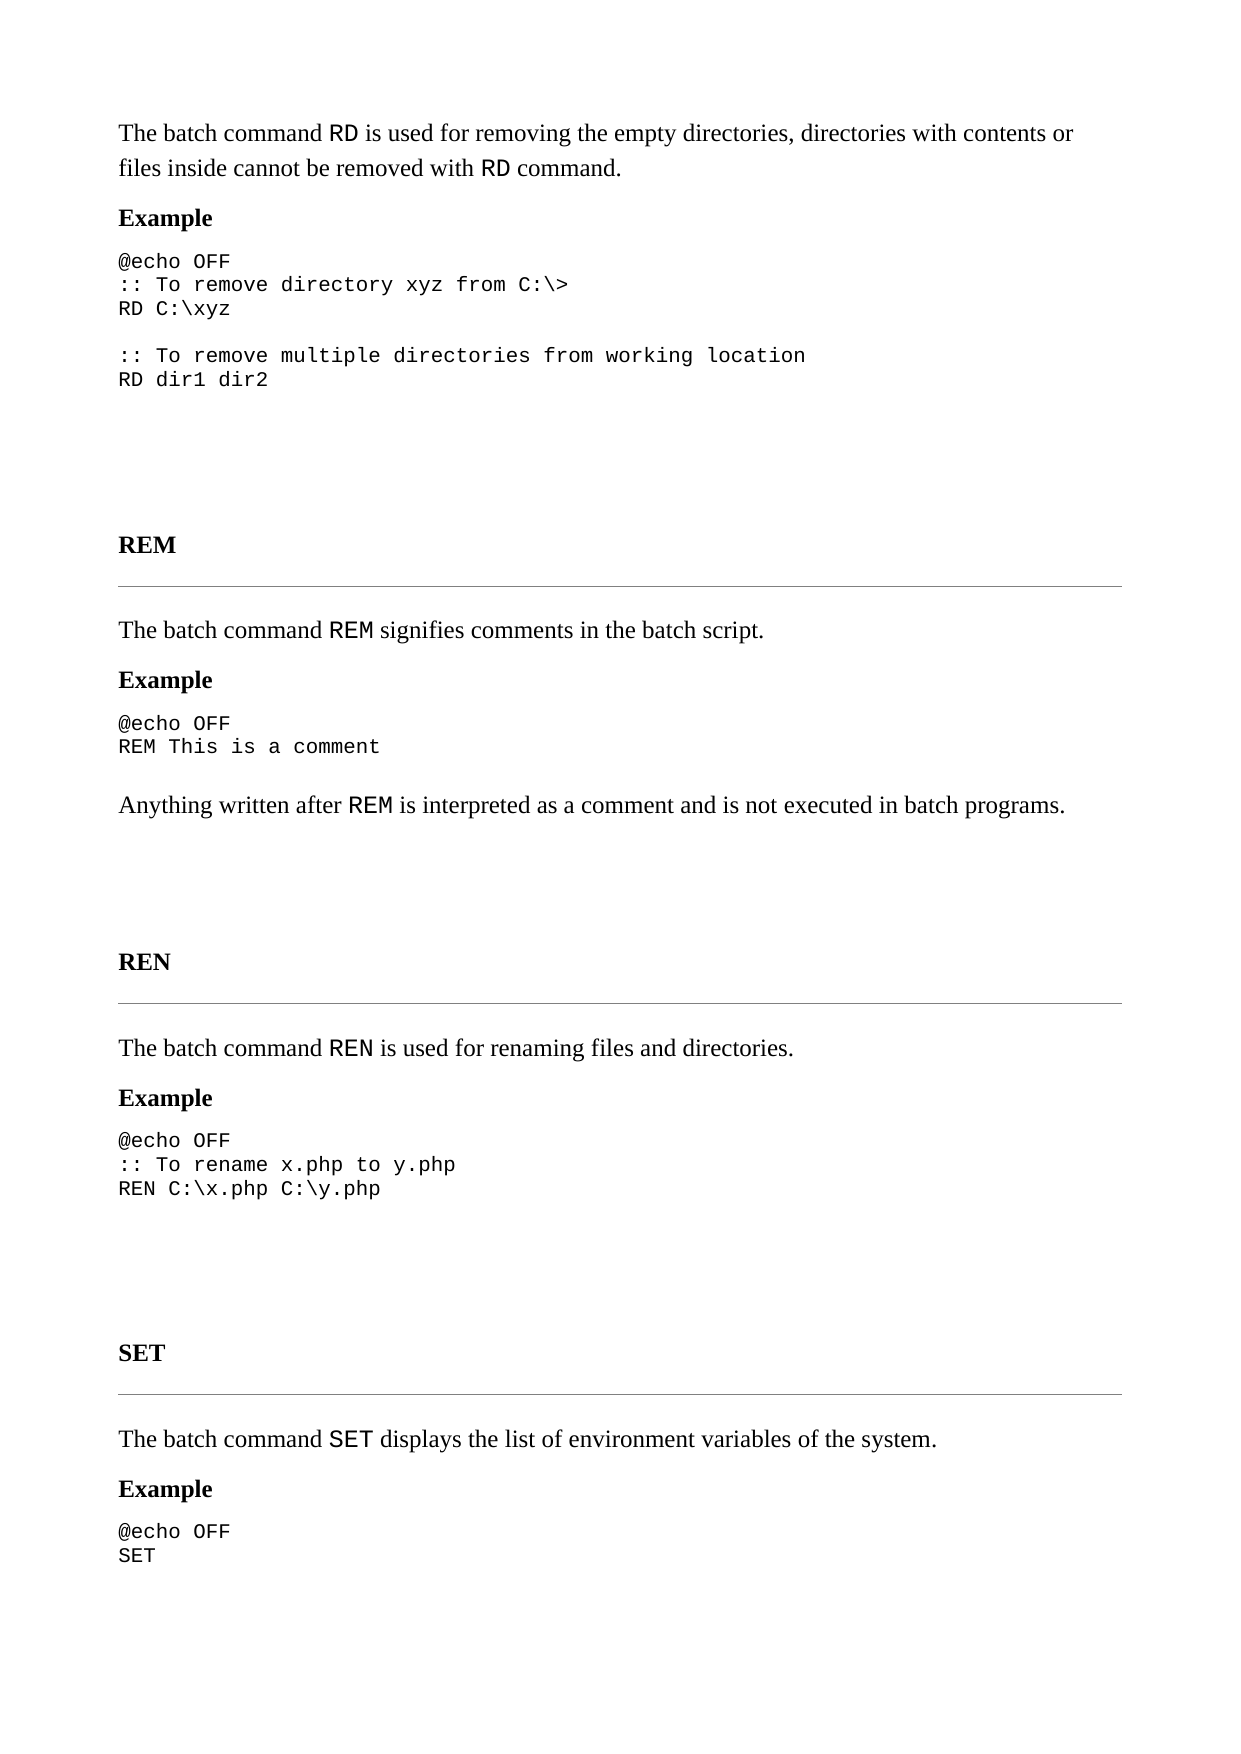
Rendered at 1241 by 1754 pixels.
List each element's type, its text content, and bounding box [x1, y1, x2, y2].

text The batch command RD is used for removing the empty directories, directories with contents or files inside cannot be removed with RD command. [118, 118, 1122, 184]
text RD C:\xyz [118, 298, 1122, 322]
text Example [118, 1083, 1122, 1112]
text @echo OFF [118, 1522, 1122, 1545]
text Example [118, 203, 1122, 232]
text @echo OFF [118, 713, 1122, 737]
text @echo OFF [118, 1130, 1122, 1154]
subtitle REN [118, 947, 1122, 976]
text The batch command SET displays the list of environment variables of the system. [118, 1424, 1122, 1455]
subtitle SET [118, 1338, 1122, 1367]
text The batch command REM signifies comments in the batch script. [118, 615, 1122, 646]
text REN C:\x.php C:\y.php [118, 1178, 1122, 1201]
text :: To remove multiple directories from working location [118, 345, 1122, 369]
text Example [118, 665, 1122, 694]
text The batch command REN is used for renaming files and directories. [118, 1033, 1122, 1064]
subtitle REM [118, 530, 1122, 559]
text REM This is a comment [118, 737, 1122, 760]
text SET [118, 1545, 1122, 1569]
text Example [118, 1474, 1122, 1503]
text Anything written after REM is interpreted as a comment and is not executed in batch programs. [118, 790, 1122, 821]
text :: To remove directory xyz from C:\> [118, 274, 1122, 298]
text @echo OFF [118, 251, 1122, 274]
text RD dir1 dir2 [118, 369, 1122, 393]
text :: To rename x.php to y.php [118, 1154, 1122, 1178]
